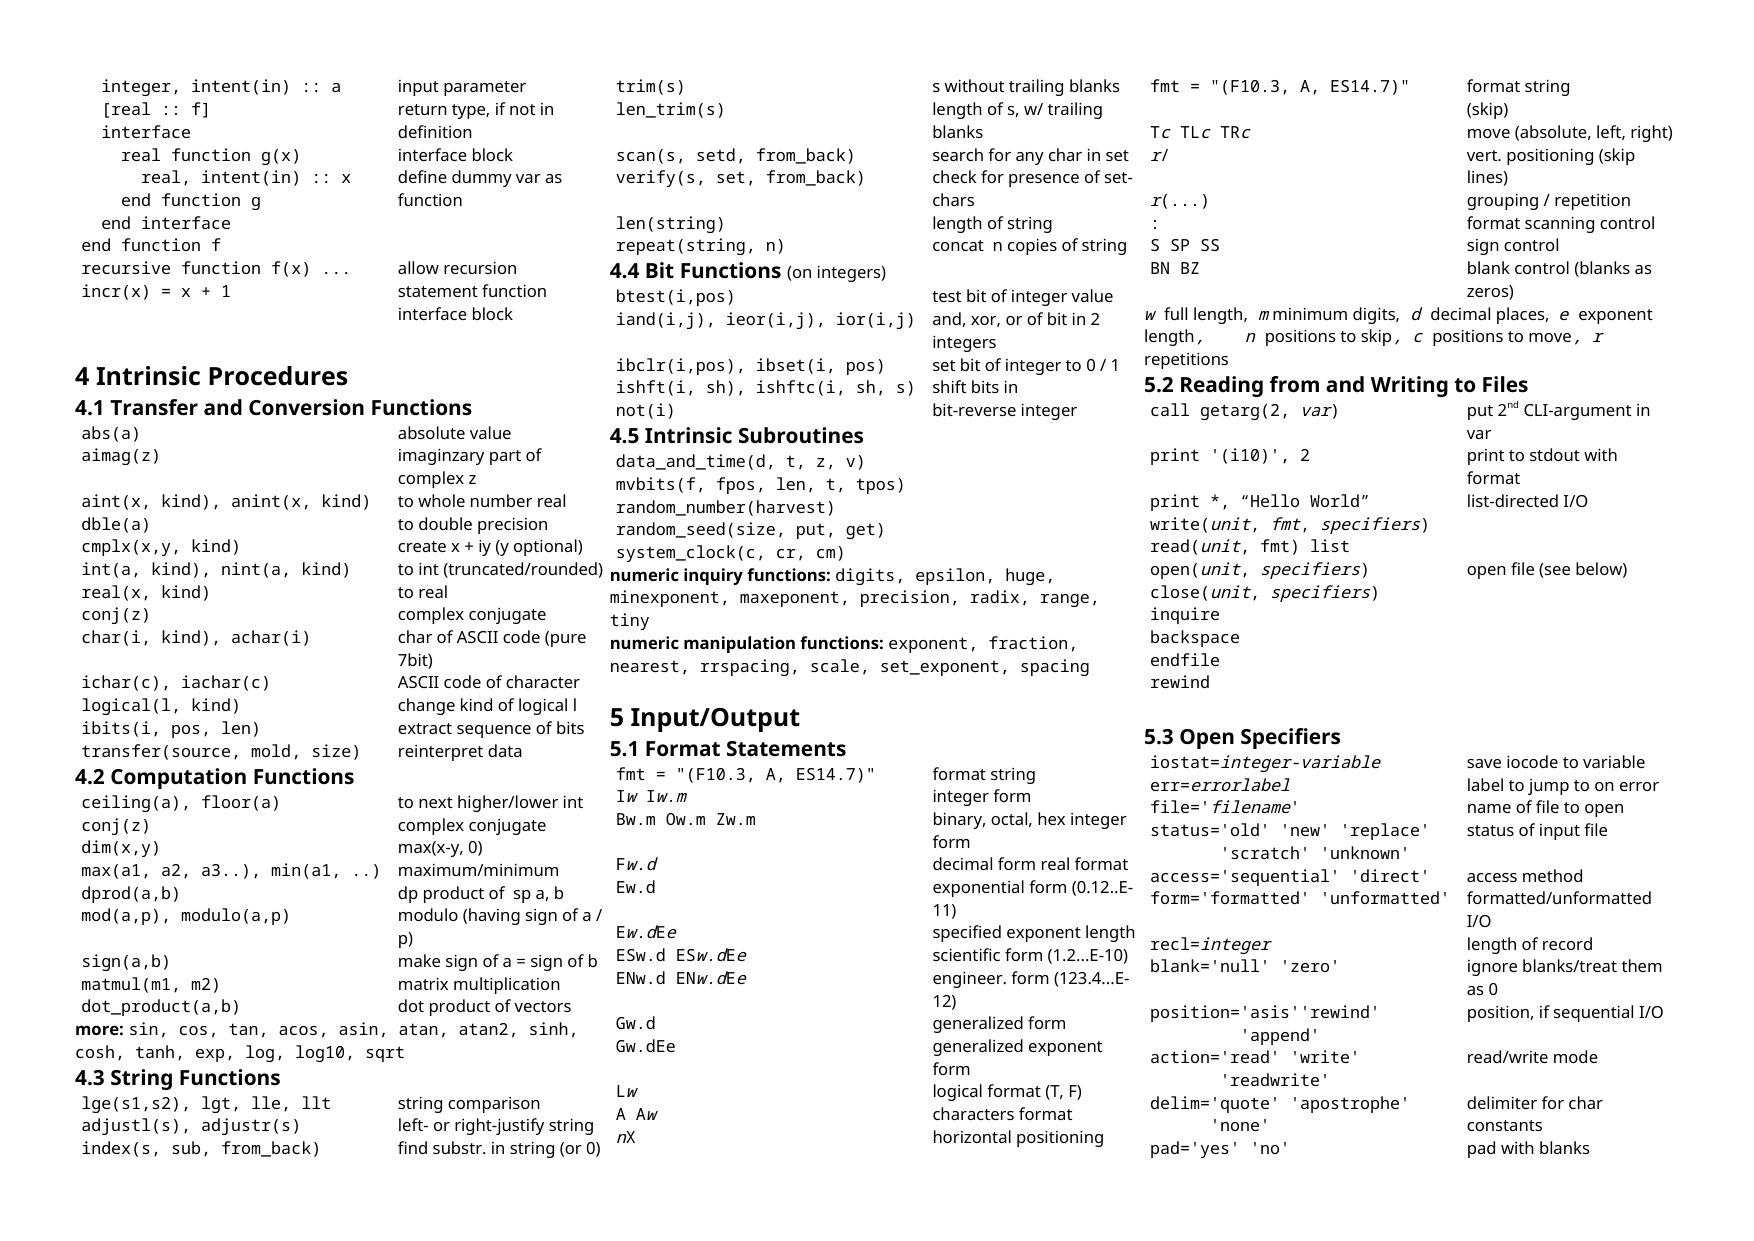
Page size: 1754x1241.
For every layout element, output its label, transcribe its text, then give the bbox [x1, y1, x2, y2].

table_cell make sign of a = sign of b [392, 949, 609, 972]
table_cell open(unit, specifiers) [1144, 558, 1461, 580]
table_cell ibits(i, pos, len) [75, 717, 392, 739]
table_cell r(...) [1144, 189, 1461, 211]
table_cell index(s, sub, from_back) [75, 1137, 392, 1159]
table_cell transfer(source, mold, size) [75, 739, 392, 762]
text 5.2 Reading from and Writing to Files [1144, 370, 1678, 399]
table_cell random_seed(size, put, get) [610, 518, 926, 541]
table_cell [1461, 649, 1679, 671]
table_cell Tc TLc TRc [1144, 120, 1461, 143]
table_cell dble(a) [75, 512, 392, 535]
table_cell [1461, 580, 1679, 603]
table_cell access method [1461, 864, 1679, 887]
table_cell access='sequential' 'direct' [1144, 864, 1461, 887]
table_cell move (absolute, left, right) [1461, 120, 1679, 143]
table_cell change kind of logical l [392, 694, 609, 717]
table_header btest(i,pos) [610, 285, 926, 308]
table_cell : [1144, 211, 1461, 234]
table_cell complex conjugate [392, 603, 609, 626]
table_cell format scanning control [1461, 211, 1679, 234]
table_cell position='asis''rewind' 'append' [1144, 1001, 1461, 1046]
text more: sin, cos, tan, acos, asin, atan, atan2, sinh, cosh, tanh, exp, log, log10, sqrt [75, 1017, 609, 1063]
table_cell int(a, kind), nint(a, kind) [75, 558, 392, 580]
table_cell pad with blanks [1461, 1137, 1679, 1159]
text w full length, m minimum digits, d decimal places, e exponent length, n positions to skip, c positions to move, r repetitions [1144, 302, 1678, 370]
table_cell backspace [1144, 626, 1461, 648]
text 5 Input/Output [609, 699, 1144, 734]
table_cell mvbits(f, fpos, len, t, tpos) [610, 473, 926, 495]
table_cell allow recursion [392, 257, 609, 279]
table_cell blank control (blanks as zeros) [1461, 257, 1679, 302]
table_cell max(a1, a2, a3..), min(a1, ..) [75, 859, 392, 881]
table_cell complex conjugate [392, 813, 609, 836]
table_header save iocode to variable [1461, 751, 1679, 773]
text 4.3 String Functions [75, 1063, 609, 1091]
table_cell Bw.m Ow.m Zw.m [610, 808, 926, 853]
table_cell repeat(string, n) [610, 234, 926, 257]
table_cell recursive function f(x) ... [75, 257, 392, 279]
table_cell exponential form (0.12..E-11) [926, 876, 1144, 921]
table_cell Ew.d [610, 876, 926, 921]
table_cell generalized exponent form [926, 1035, 1144, 1080]
table_cell Iw Iw.m [610, 785, 926, 807]
table_cell interface block [392, 302, 609, 325]
table_cell file='filename' [1144, 796, 1461, 819]
table_cell [1461, 671, 1679, 694]
table_cell dim(x,y) [75, 836, 392, 858]
table_cell Gw.dEe [610, 1035, 926, 1080]
table_cell system_clock(c, cr, cm) [610, 541, 926, 563]
table_cell length of record [1461, 933, 1679, 955]
table_cell action='read' 'write' 'readwrite' [1144, 1046, 1461, 1091]
table_cell binary, octal, hex integer form [926, 808, 1144, 853]
table_cell left- or right-justify string [392, 1114, 609, 1137]
table_cell [926, 518, 1144, 541]
table_cell list-directed I/O [1461, 490, 1679, 512]
table_cell matmul(m1, m2) [75, 972, 392, 995]
table_cell set bit of integer to 0 / 1 [926, 353, 1144, 376]
table_cell position, if sequential I/O [1461, 1001, 1679, 1046]
table_cell len(string) [610, 211, 926, 234]
table_cell statement function [392, 279, 609, 302]
table_header ceiling(a), floor(a) [75, 790, 392, 813]
table_cell specified exponent length [926, 921, 1144, 944]
table_cell write(unit, fmt, specifiers) [1144, 512, 1461, 535]
table_cell [1461, 535, 1679, 558]
text numeric manipulation functions: exponent, fraction, nearest, rrspacing, scale, set_exponent, spacing [609, 631, 1144, 677]
table_cell ichar(c), iachar(c) [75, 671, 392, 694]
table_cell aimag(z) [75, 444, 392, 489]
table_cell verify(s, set, from_back) [610, 166, 926, 211]
table_cell imaginzary part of complex z [392, 444, 609, 489]
table_cell blank='null' 'zero' [1144, 955, 1461, 1001]
table_cell [1461, 626, 1679, 648]
text 5.3 Open Specifiers [1144, 722, 1678, 751]
table_cell ibclr(i,pos), ibset(i, pos) [610, 353, 926, 376]
table_cell [926, 473, 1144, 495]
table_header format string [1461, 75, 1679, 98]
table_cell and, xor, or of bit in 2 integers [926, 308, 1144, 353]
table_cell print to stdout with format [1461, 444, 1679, 489]
table_cell check for presence of set-chars [926, 166, 1144, 211]
table_cell dp product of sp a, b [392, 881, 609, 904]
table_cell recl=integer [1144, 933, 1461, 955]
table_cell find substr. in string (or 0) [392, 1137, 609, 1159]
table_cell print '(i10)', 2 [1144, 444, 1461, 489]
text numeric inquiry functions: digits, epsilon, huge, minexponent, maxeponent, precision, radix, range, tiny [609, 563, 1144, 631]
table_cell ESw.d ESw.dEe [610, 944, 926, 966]
table_cell bit-reverse integer [926, 399, 1144, 421]
table_cell incr(x) = x + 1 [75, 279, 392, 302]
table_cell ENw.d ENw.dEe [610, 966, 926, 1012]
table_cell rewind [1144, 671, 1461, 694]
table_cell conj(z) [75, 603, 392, 626]
table_header [926, 450, 1144, 472]
table_cell status='old' 'new' 'replace' 'scratch' 'unknown' [1144, 819, 1461, 864]
table_header format string [926, 762, 1144, 785]
table_cell close(unit, specifiers) [1144, 580, 1461, 603]
table_header call getarg(2, var) [1144, 399, 1461, 444]
table_cell reinterpret data [392, 739, 609, 762]
table_cell search for any char in set [926, 143, 1144, 166]
table_cell max(x-y, 0) [392, 836, 609, 858]
table_cell print *, “Hello World” [1144, 490, 1461, 512]
table_header to next higher/lower int [392, 790, 609, 813]
table_cell form='formatted' 'unformatted' [1144, 887, 1461, 932]
table_cell vert. positioning (skip lines) [1461, 143, 1679, 188]
table_header abs(a) [75, 421, 392, 444]
table_cell dot product of vectors [392, 995, 609, 1017]
table_cell pad='yes' 'no' [1144, 1137, 1461, 1159]
table_cell name of file to open [1461, 796, 1679, 819]
table_cell create x + iy (y optional) [392, 535, 609, 558]
table_cell delimiter for char constants [1461, 1091, 1679, 1137]
table_cell (skip) [1461, 98, 1679, 120]
table_cell cmplx(x,y, kind) [75, 535, 392, 558]
table_cell A Aw [610, 1103, 926, 1125]
table_cell to double precision [392, 512, 609, 535]
table_cell concat n copies of string [926, 234, 1144, 257]
table_cell read/write mode [1461, 1046, 1679, 1091]
table_cell trim(s) [610, 75, 926, 98]
table_cell [1461, 603, 1679, 626]
table_cell conj(z) [75, 813, 392, 836]
table_cell characters format [926, 1103, 1144, 1125]
table_cell adjustl(s), adjustr(s) [75, 1114, 392, 1137]
table_cell label to jump to on error [1461, 774, 1679, 796]
table_cell sign(a,b) [75, 949, 392, 972]
table_cell open file (see below) [1461, 558, 1679, 580]
text 4 Intrinsic Procedures [75, 359, 609, 393]
table_cell mod(a,p), modulo(a,p) [75, 904, 392, 949]
table_cell status of input file [1461, 819, 1679, 864]
table_cell dprod(a,b) [75, 881, 392, 904]
table_cell len_trim(s) [610, 98, 926, 143]
table_header data_and_time(d, t, z, v) [610, 450, 926, 472]
text 5.1 Format Statements [609, 734, 1144, 762]
table_cell grouping / repetition [1461, 189, 1679, 211]
table_cell real(x, kind) [75, 580, 392, 603]
table_cell BN BZ [1144, 257, 1461, 302]
table_cell read(unit, fmt) list [1144, 535, 1461, 558]
table_cell scan(s, setd, from_back) [610, 143, 926, 166]
table_cell extract sequence of bits [392, 717, 609, 739]
table_cell logical format (T, F) [926, 1080, 1144, 1103]
text 4.5 Intrinsic Subroutines [609, 421, 1144, 450]
table_cell Gw.d [610, 1012, 926, 1034]
table_header fmt = "(F10.3, A, ES14.7)" [610, 762, 926, 785]
table_cell length of s, w/ trailing blanks [926, 98, 1144, 143]
table_cell maximum/minimum [392, 859, 609, 881]
table_cell [1144, 98, 1461, 120]
table_cell aint(x, kind), anint(x, kind) [75, 490, 392, 512]
table_cell dot_product(a,b) [75, 995, 392, 1017]
table_cell err=errorlabel [1144, 774, 1461, 796]
table_cell length of string [926, 211, 1144, 234]
table_cell scientific form (1.2...E-10) [926, 944, 1144, 966]
table_cell random_number(harvest) [610, 495, 926, 518]
table_cell to whole number real [392, 490, 609, 512]
table_cell horizontal positioning [926, 1125, 1144, 1148]
table_cell [1461, 512, 1679, 535]
table_cell ignore blanks/treat them as 0 [1461, 955, 1679, 1001]
table_cell char(i, kind), achar(i) [75, 626, 392, 671]
text 4.1 Transfer and Conversion Functions [75, 393, 609, 421]
table_header put 2nd CLI-argument in var [1461, 399, 1679, 444]
table_cell inquire [1144, 603, 1461, 626]
table_cell delim='quote' 'apostrophe' 'none' [1144, 1091, 1461, 1137]
table_cell integer, intent(in) :: a [real :: f] interface real function g(x) real, intent(in) :: x end function g end interface end function f [75, 75, 392, 257]
table_cell to real [392, 580, 609, 603]
table_cell shift bits in [926, 376, 1144, 399]
table_header fmt = "(F10.3, A, ES14.7)" [1144, 75, 1461, 98]
table_cell char of ASCII code (pure 7bit) [392, 626, 609, 671]
table_cell iand(i,j), ieor(i,j), ior(i,j) [610, 308, 926, 353]
table_cell Fw.d [610, 853, 926, 876]
table_cell engineer. form (123.4...E-12) [926, 966, 1144, 1012]
table_header iostat=integer-variable [1144, 751, 1461, 773]
table_cell ASCII code of character [392, 671, 609, 694]
table_cell r/ [1144, 143, 1461, 188]
table_cell [75, 302, 392, 325]
text 4.4 Bit Functions (on integers) [609, 257, 1144, 285]
table_cell nX [610, 1125, 926, 1148]
table_cell S SP SS [1144, 234, 1461, 257]
table_cell matrix multiplication [392, 972, 609, 995]
table_cell decimal form real format [926, 853, 1144, 876]
table_cell formatted/unformatted I/O [1461, 887, 1679, 932]
table_header absolute value [392, 421, 609, 444]
table_cell integer form [926, 785, 1144, 807]
table_cell [926, 495, 1144, 518]
table_cell logical(l, kind) [75, 694, 392, 717]
table_header test bit of integer value [926, 285, 1144, 308]
table_cell modulo (having sign of a / p) [392, 904, 609, 949]
table_cell ishft(i, sh), ishftc(i, sh, s) [610, 376, 926, 399]
table_cell endfile [1144, 649, 1461, 671]
table_cell Ew.dEe [610, 921, 926, 944]
table_cell generalized form [926, 1012, 1144, 1034]
table_cell not(i) [610, 399, 926, 421]
text 4.2 Computation Functions [75, 762, 609, 790]
table_cell Lw [610, 1080, 926, 1103]
table_header lge(s1,s2), lgt, lle, llt [75, 1091, 392, 1114]
table_header string comparison [392, 1091, 609, 1114]
table_cell s without trailing blanks [926, 75, 1144, 98]
table_cell input parameter return type, if not in definition interface block define dummy var as function [392, 75, 609, 257]
table_cell sign control [1461, 234, 1679, 257]
table_cell [926, 541, 1144, 563]
table_cell to int (truncated/rounded) [392, 558, 609, 580]
